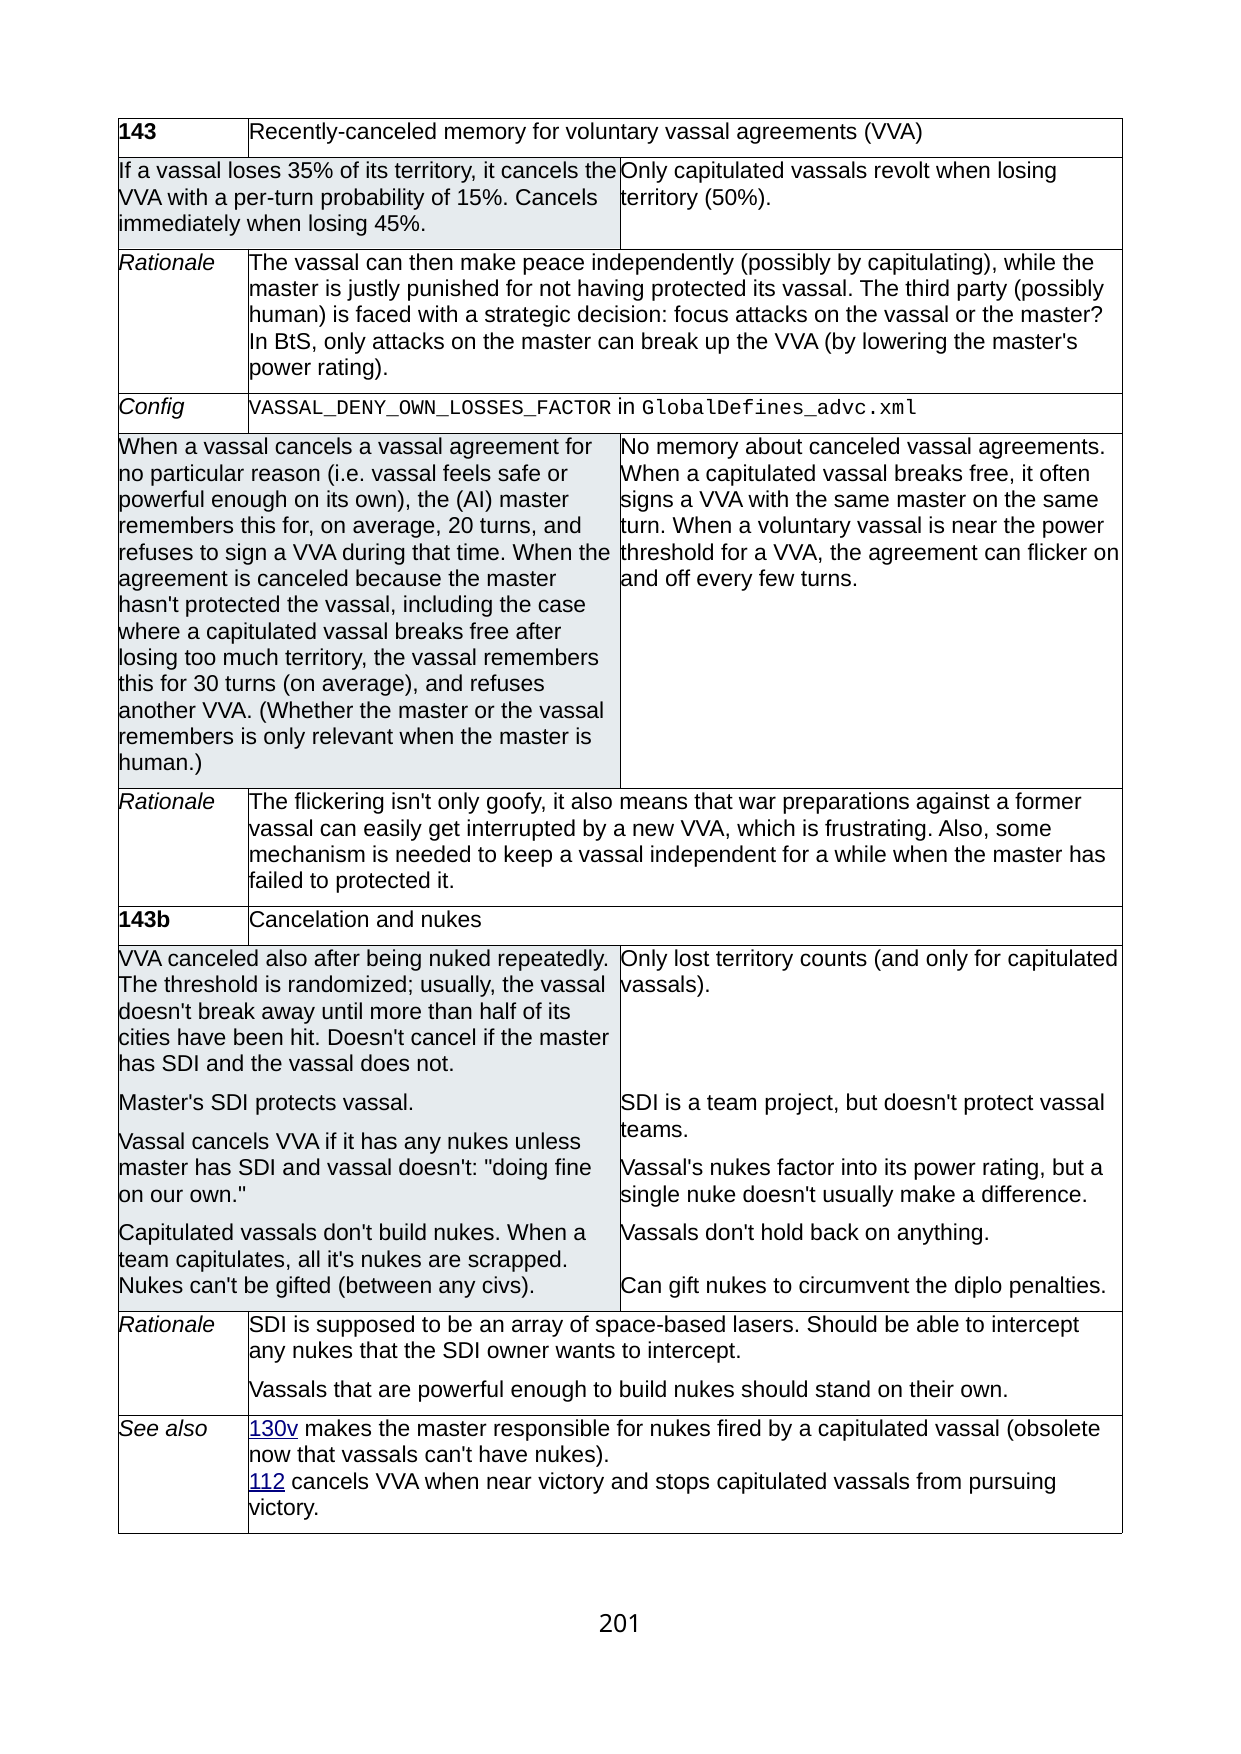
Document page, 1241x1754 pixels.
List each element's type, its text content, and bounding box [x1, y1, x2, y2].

table_cell Rationale [119, 1312, 248, 1415]
table_cell Rationale [119, 789, 248, 906]
table_cell If a vassal loses 35% of its territory, it cancels the VVA with a per-turn probability of 15%. Cancels immediately when losing 45%. [119, 158, 620, 248]
table_cell 130v makes the master responsible for nukes fired by a capitulated vassal (obsolete now that vassals can't have nukes). 112 cancels VVA when near victory and stops capitulated vassals from pursuing victory. [249, 1416, 1122, 1533]
table_cell VASSAL_DENY_OWN_LOSSES_FACTOR in GlobalDefines_advc.xml [249, 394, 1122, 433]
table_cell Only lost territory counts (and only for capitulated vassals). SDI is a team project, but doesn't protect vassal teams. Vassal's nukes factor into its power rating, but a single nuke doesn't usually make a difference. Vassals don't hold back on anything. Can gift nukes to circumvent the diplo penalties. [621, 946, 1122, 1311]
table_cell Rationale [119, 250, 248, 393]
table_cell VVA canceled also after being nuked repeatedly. The threshold is randomized; usually, the vassal doesn't break away until more than half of its cities have been hit. Doesn't cancel if the master has SDI and the vassal does not. Master's SDI protects vassal. Vassal cancels VVA if it has any nukes unless master has SDI and vassal doesn't: "doing fine on our own." Capitulated vassals don't build nukes. When a team capitulates, all it's nukes are scrapped. Nukes can't be gifted (between any civs). [119, 946, 620, 1311]
table_header Recently-canceled memory for voluntary vassal agreements (VVA) [249, 119, 1122, 157]
table_header 143 [119, 119, 248, 157]
table_cell Cancelation and nukes [249, 907, 1122, 945]
table_cell Config [119, 394, 248, 433]
table_cell See also [119, 1416, 248, 1533]
table_cell The vassal can then make peace independently (possibly by capitulating), while the master is justly punished for not having protected its vassal. The third party (possibly human) is faced with a strategic decision: focus attacks on the vassal or the master? In BtS, only attacks on the master can break up the VVA (by lowering the master's power rating). [249, 250, 1122, 393]
table_cell 143b [119, 907, 248, 945]
table_cell When a vassal cancels a vassal agreement for no particular reason (i.e. vassal feels safe or powerful enough on its own), the (AI) master remembers this for, on average, 20 turns, and refuses to sign a VVA during that time. When the agreement is canceled because the master hasn't protected the vassal, including the case where a capitulated vassal breaks free after losing too much territory, the vassal remembers this for 30 turns (on average), and refuses another VVA. (Whether the master or the vassal remembers is only relevant when the master is human.) [119, 434, 620, 788]
table_cell The flickering isn't only goofy, it also means that war preparations against a former vassal can easily get interrupted by a new VVA, which is frustrating. Also, some mechanism is needed to keep a vassal independent for a while when the master has failed to protected it. [249, 789, 1122, 906]
table_cell No memory about canceled vassal agreements. When a capitulated vassal breaks free, it often signs a VVA with the same master on the same turn. When a voluntary vassal is near the power threshold for a VVA, the agreement can flicker on and off every few turns. [621, 434, 1122, 788]
table_cell SDI is supposed to be an array of space-based lasers. Should be able to intercept any nukes that the SDI owner wants to intercept. Vassals that are powerful enough to build nukes should stand on their own. [249, 1312, 1122, 1415]
table_cell Only capitulated vassals revolt when losing territory (50%). [621, 158, 1122, 248]
